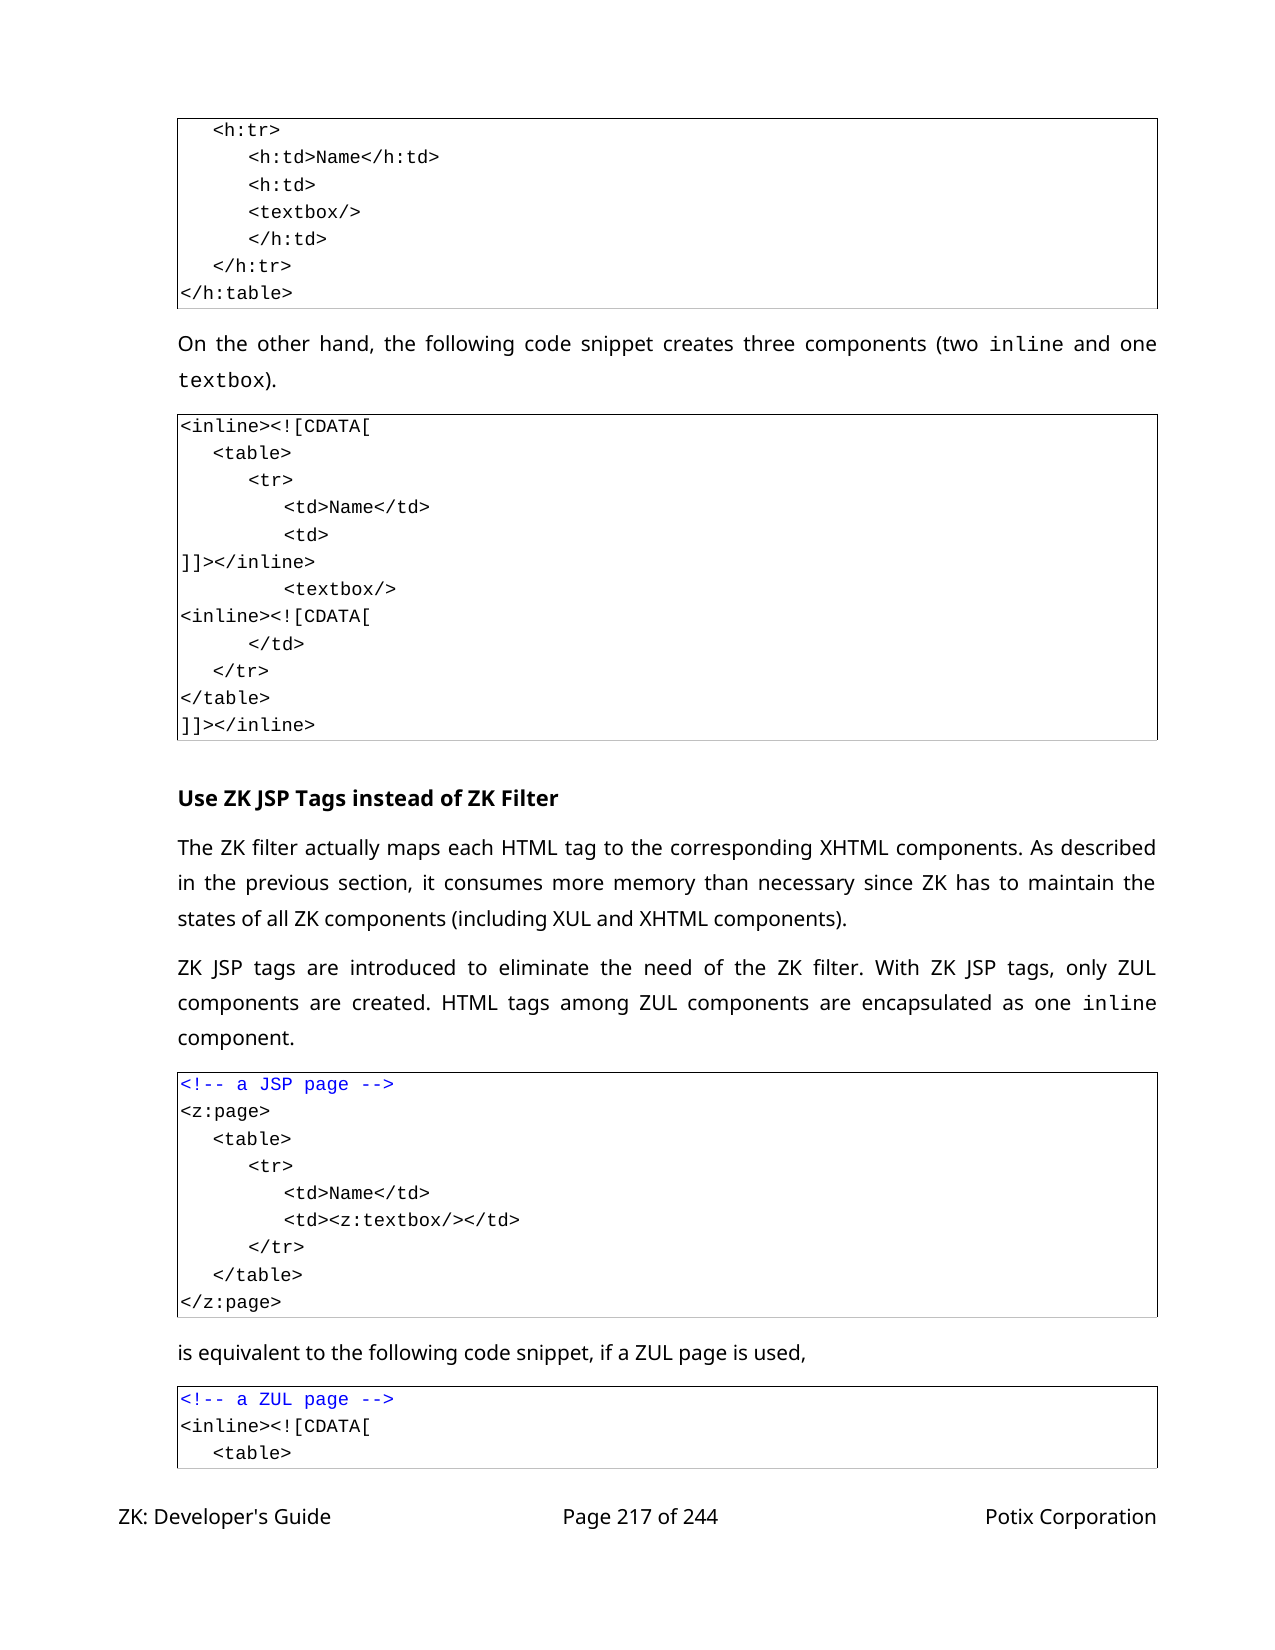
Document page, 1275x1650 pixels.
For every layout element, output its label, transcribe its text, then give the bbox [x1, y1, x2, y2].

text <!-- a ZUL page --> [178, 1387, 1157, 1411]
text <tr> [178, 1154, 1157, 1178]
text <textbox/> [178, 577, 1157, 601]
text On the other hand, the following code snippet creates three components (two inline and one textbox). [177, 329, 1157, 393]
text <z:page> [178, 1099, 1157, 1124]
text <textbox/> [178, 200, 1157, 224]
text </table> [178, 1262, 1157, 1287]
text <inline><![CDATA[ [178, 415, 1157, 438]
text <table> [178, 441, 1157, 465]
text <td>Name</td> [178, 1181, 1157, 1205]
text </tr> [178, 1235, 1157, 1259]
text </h:table> [178, 281, 1157, 308]
text <td> [178, 523, 1157, 547]
text <td>Name</td> [178, 495, 1157, 520]
text <!-- a JSP page --> [178, 1073, 1157, 1096]
text <table> [178, 1441, 1157, 1468]
text </td> [178, 631, 1157, 656]
text <table> [178, 1127, 1157, 1151]
text <inline><![CDATA[ [178, 1414, 1157, 1438]
text <td><z:textbox/></td> [178, 1208, 1157, 1232]
text <h:tr> [178, 119, 1157, 142]
text ]]></inline> [178, 713, 1157, 740]
text </h:tr> [178, 254, 1157, 278]
text The ZK filter actually maps each HTML tag to the corresponding XHTML components. As described in the previous section, it consumes more memory than necessary since ZK has to maintain the states of all ZK components (including XUL and XHTML components). [177, 833, 1157, 932]
text </h:td> [178, 227, 1157, 251]
text ZK JSP tags are introduced to eliminate the need of the ZK filter. With ZK JSP tags, only ZUL components are created. HTML tags among ZUL components are encapsulated as one inline component. [177, 953, 1157, 1052]
text </tr> [178, 658, 1157, 683]
text <tr> [178, 468, 1157, 492]
text </table> [178, 686, 1157, 710]
text </z:page> [178, 1290, 1157, 1317]
text <h:td>Name</h:td> [178, 145, 1157, 169]
text is equivalent to the following code snippet, if a ZUL page is used, [177, 1338, 1157, 1366]
subtitle Use ZK JSP Tags instead of ZK Filter [177, 783, 1157, 813]
text <h:td> [178, 172, 1157, 197]
text ]]></inline> [178, 550, 1157, 574]
text <inline><![CDATA[ [178, 604, 1157, 628]
